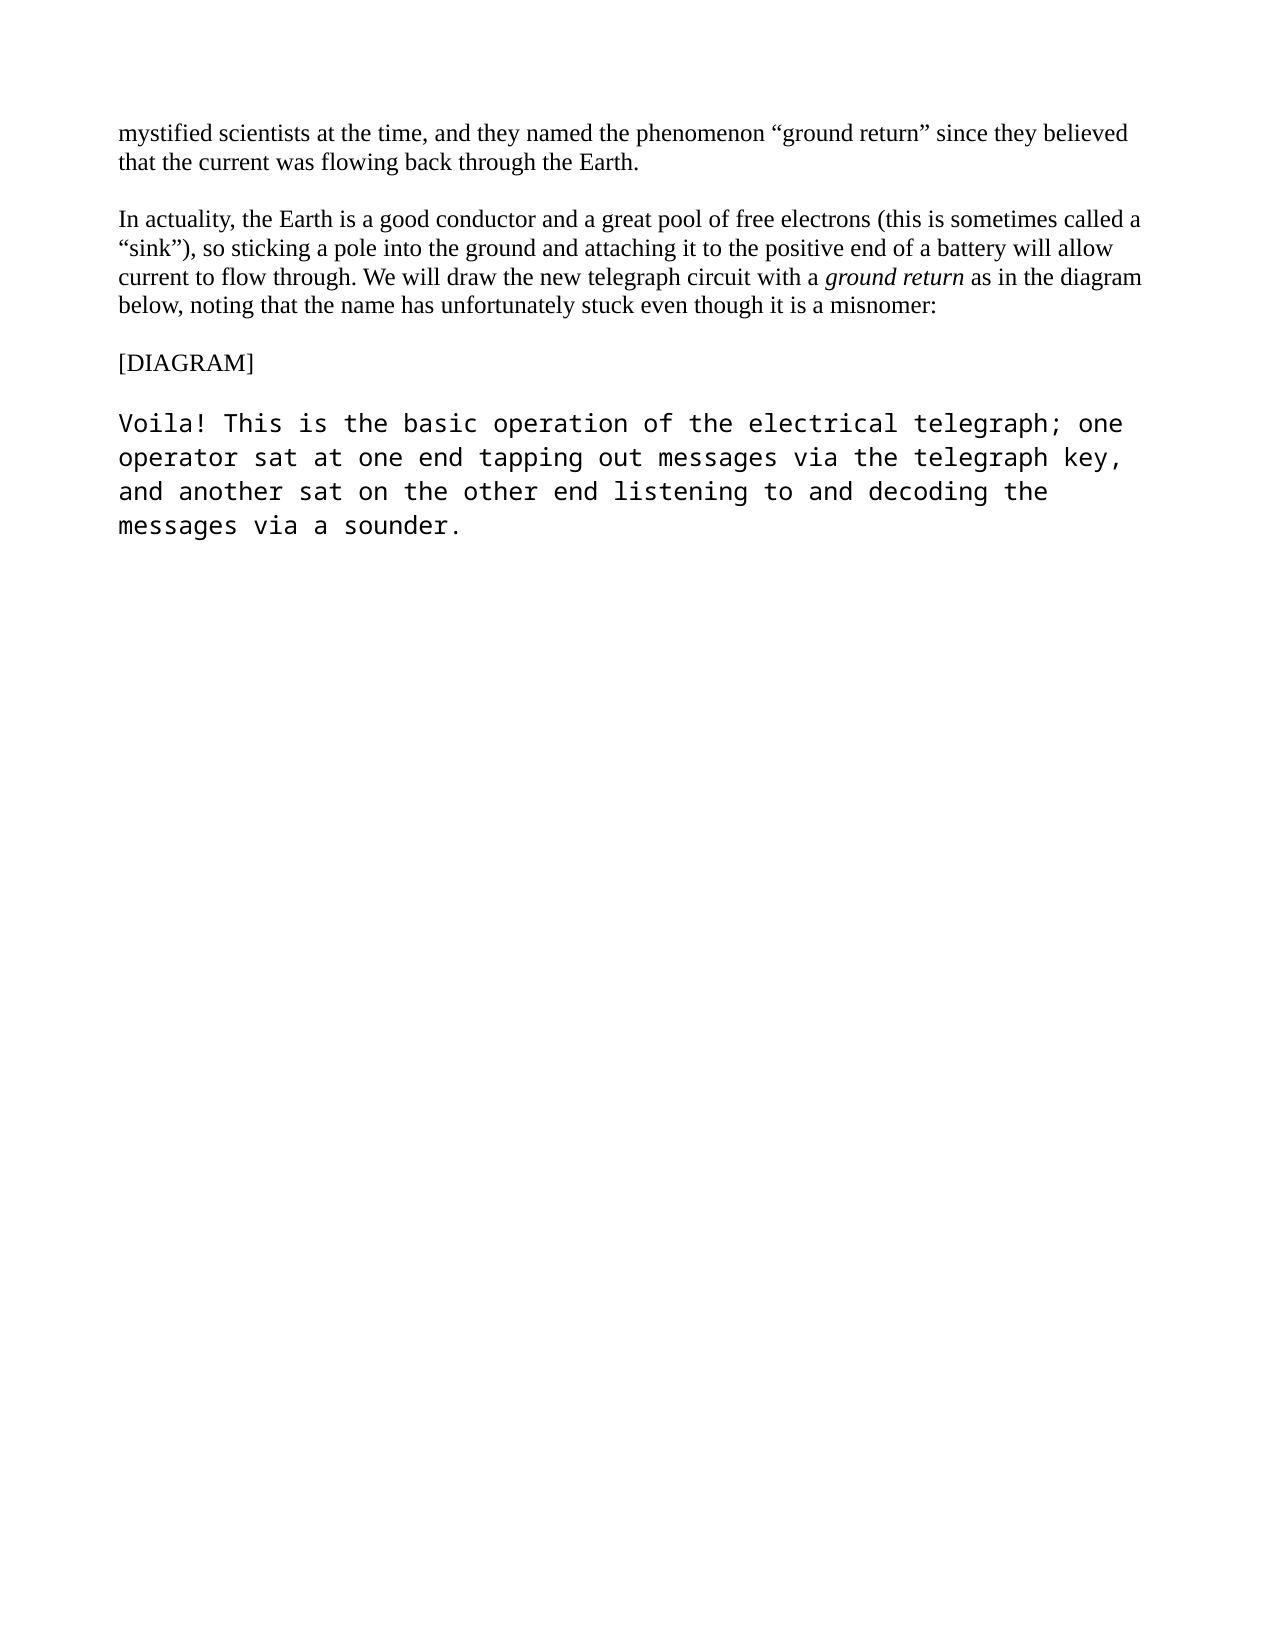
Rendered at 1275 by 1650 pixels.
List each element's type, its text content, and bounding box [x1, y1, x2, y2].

text [DIAGRAM] [118, 348, 1157, 377]
text In actuality, the Earth is a good conductor and a great pool of free electrons (this is sometimes called a “sink”), so sticking a pole into the ground and attaching it to the positive end of a battery will allow current to flow through. We will draw the new telegraph circuit with a ground return as in the diagram below, noting that the name has unfortunately stuck even though it is a misnomer: [118, 204, 1157, 319]
text mystified scientists at the time, and they named the phenomenon “ground return” since they believed that the current was flowing back through the Earth. [118, 118, 1157, 176]
text Voila! This is the basic operation of the electrical telegraph; one operator sat at one end tapping out messages via the telegraph key, and another sat on the other end listening to and decoding the messages via a sounder. [118, 406, 1157, 542]
